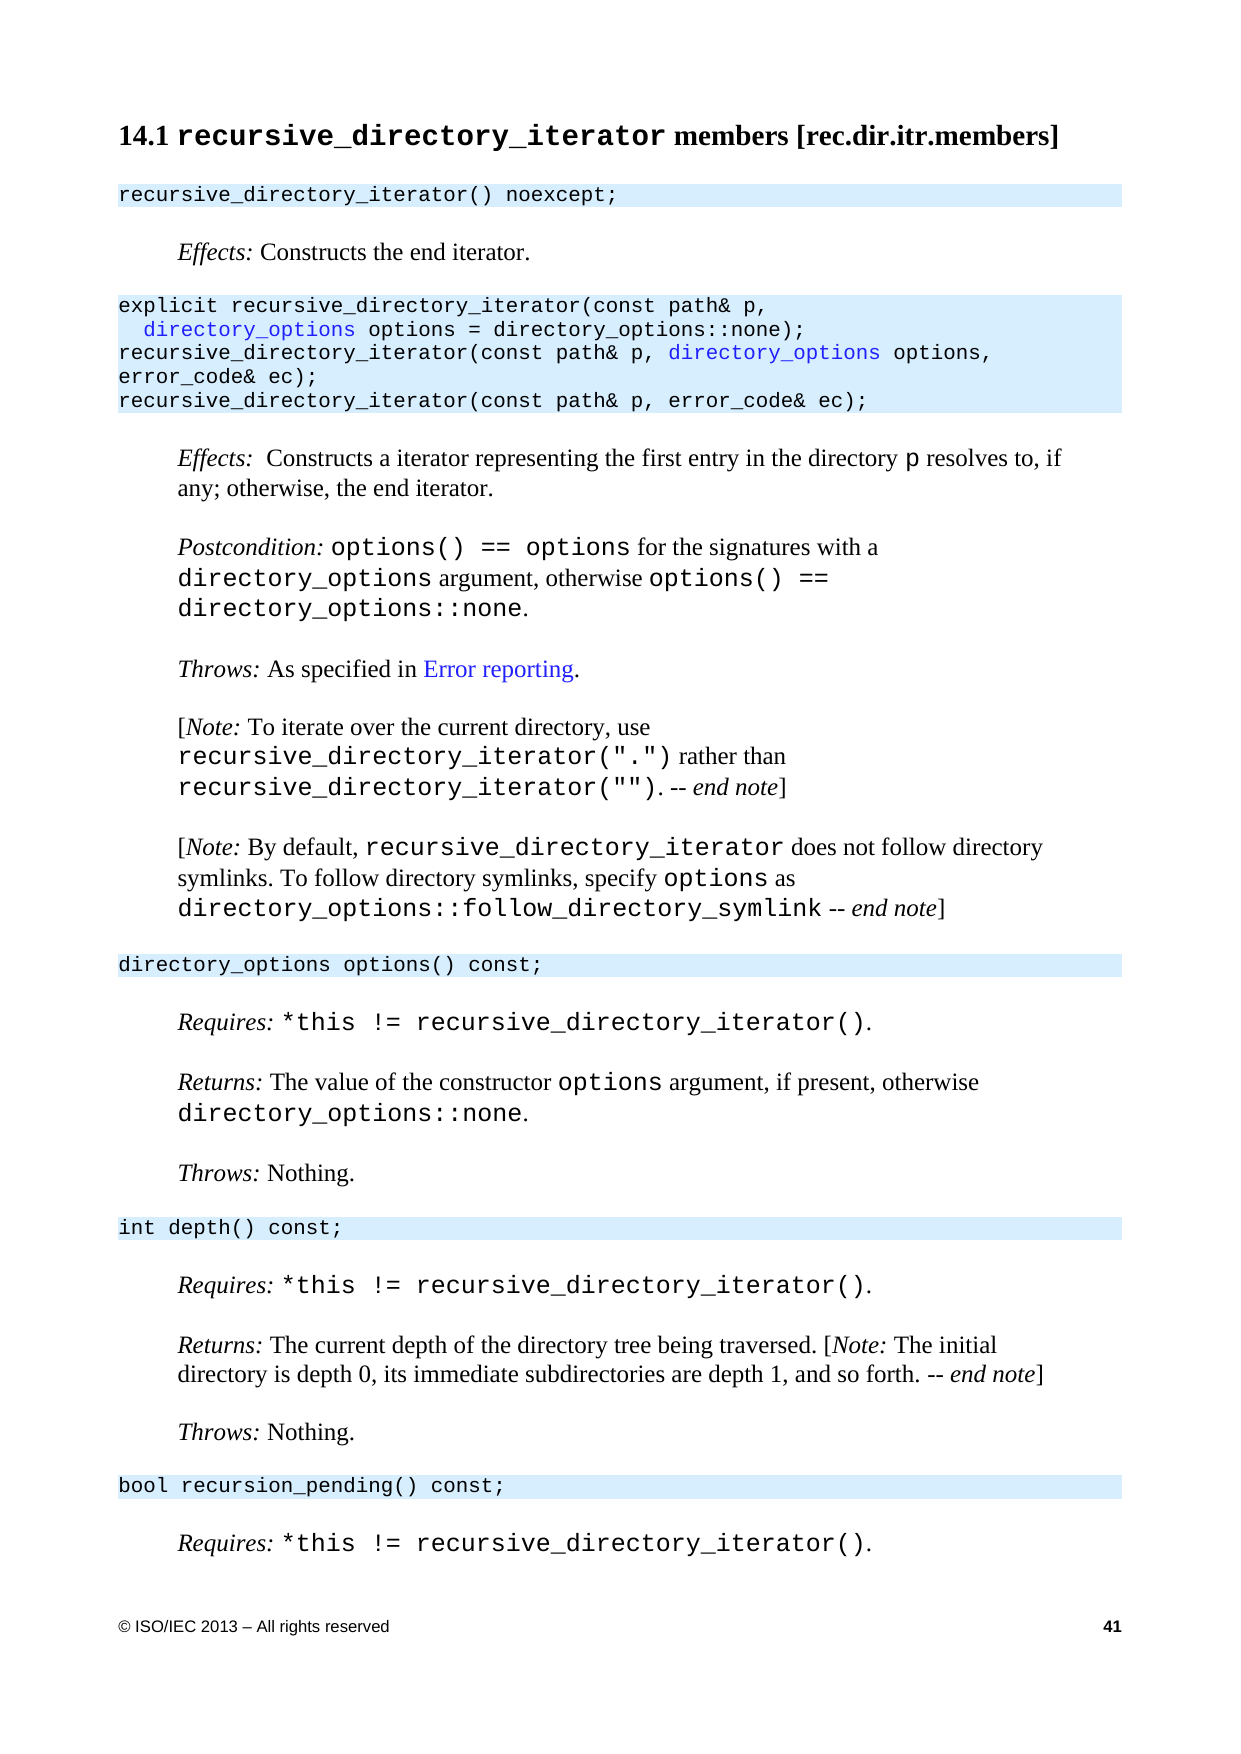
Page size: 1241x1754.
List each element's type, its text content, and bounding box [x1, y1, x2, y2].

text Throws: As specified in Error reporting. [177, 654, 1063, 682]
text Throws: Nothing. [177, 1158, 1063, 1187]
text recursive_directory_iterator() noexcept; [118, 184, 1122, 207]
text Postcondition: options() == options for the signatures with a directory_options argument, otherwise options() == directory_options::none. [177, 532, 1063, 624]
text Requires: *this != recursive_directory_iterator(). [177, 1007, 1063, 1038]
text directory_options options = directory_options::none); [118, 319, 1122, 342]
text directory_options options() const; [118, 954, 1122, 977]
text int depth() const; [118, 1217, 1122, 1240]
text Requires: *this != recursive_directory_iterator(). [177, 1270, 1063, 1301]
text bool recursion_pending() const; [118, 1475, 1122, 1499]
text explicit recursive_directory_iterator(const path& p, [118, 295, 1122, 319]
text Returns: The value of the constructor options argument, if present, otherwise directory_options::none. [177, 1067, 1063, 1129]
text Effects: Constructs a iterator representing the first entry in the directory p resolves to, if any; otherwise, the end iterator. [177, 443, 1063, 502]
text Requires: *this != recursive_directory_iterator(). [177, 1528, 1063, 1559]
text Returns: The current depth of the directory tree being traversed. [Note: The initial directory is depth 0, its immediate subdirectories are depth 1, and so forth. -- end note] [177, 1330, 1063, 1388]
text Throws: Nothing. [177, 1417, 1063, 1446]
text [Note: To iterate over the current directory, use recursive_directory_iterator(".") rather than recursive_directory_iterator(""). -- end note] [177, 712, 1063, 802]
text Effects: Constructs the end iterator. [177, 237, 1063, 266]
subtitle 14.1 recursive_directory_iterator members [rec.dir.itr.members] [118, 118, 1122, 154]
text recursive_directory_iterator(const path& p, directory_options options, error_code& ec); [118, 342, 1122, 389]
text [Note: By default, recursive_directory_iterator does not follow directory symlinks. To follow directory symlinks, specify options as directory_options::follow_directory_symlink -- end note] [177, 832, 1063, 924]
text recursive_directory_iterator(const path& p, error_code& ec); [118, 389, 1122, 413]
